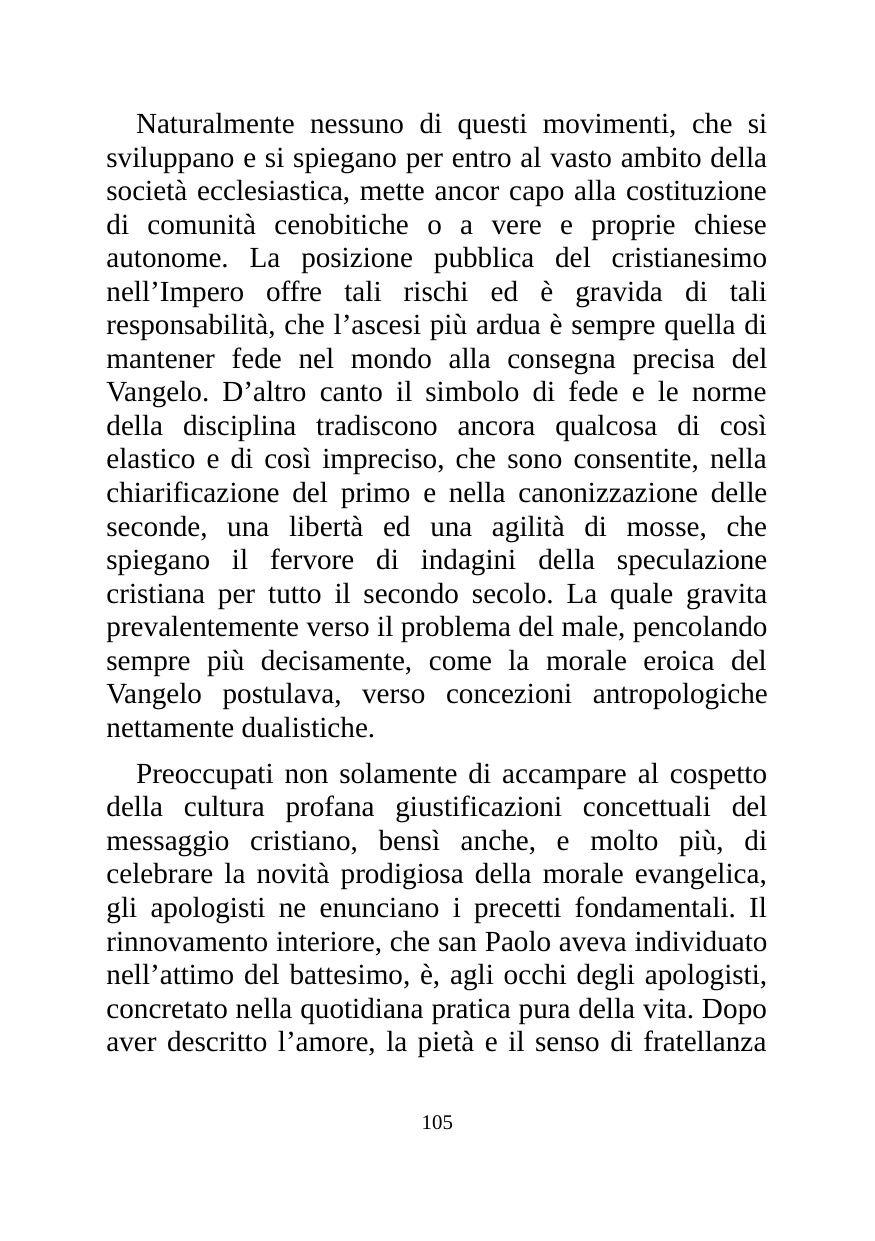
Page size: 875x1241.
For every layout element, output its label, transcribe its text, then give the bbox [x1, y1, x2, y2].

text Preoccupati non solamente di accampare al cospetto della cultura profana giustificazioni concettuali del messaggio cristiano, bensì anche, e molto più, di celebrare la novità prodigiosa della morale evangelica, gli apologisti ne enunciano i precetti fondamentali. Il rinnovamento interiore, che san Paolo aveva individuato nell’attimo del battesimo, è, agli occhi degli apologisti, concretato nella quotidiana pratica pura della vita. Dopo aver descritto l’amore, la pietà e il senso di fratellanza [106, 756, 768, 1058]
text Naturalmente nessuno di questi movimenti, che si sviluppano e si spiegano per entro al vasto ambito della società ecclesiastica, mette ancor capo alla costituzione di comunità cenobitiche o a vere e proprie chiese autonome. La posizione pubblica del cristianesimo nell’Impero offre tali rischi ed è gravida di tali responsabilità, che l’ascesi più ardua è sempre quella di mantener fede nel mondo alla consegna precisa del Vangelo. D’altro canto il simbolo di fede e le norme della disciplina tradiscono ancora qualcosa di così elastico e di così impreciso, che sono consentite, nella chiarificazione del primo e nella canonizzazione delle seconde, una libertà ed una agilità di mosse, che spiegano il fervore di indagini della speculazione cristiana per tutto il secondo secolo. La quale gravita prevalentemente verso il problema del male, pencolando sempre più decisamente, come la morale eroica del Vangelo postulava, verso concezioni antropologiche nettamente dualistiche. [106, 106, 768, 743]
